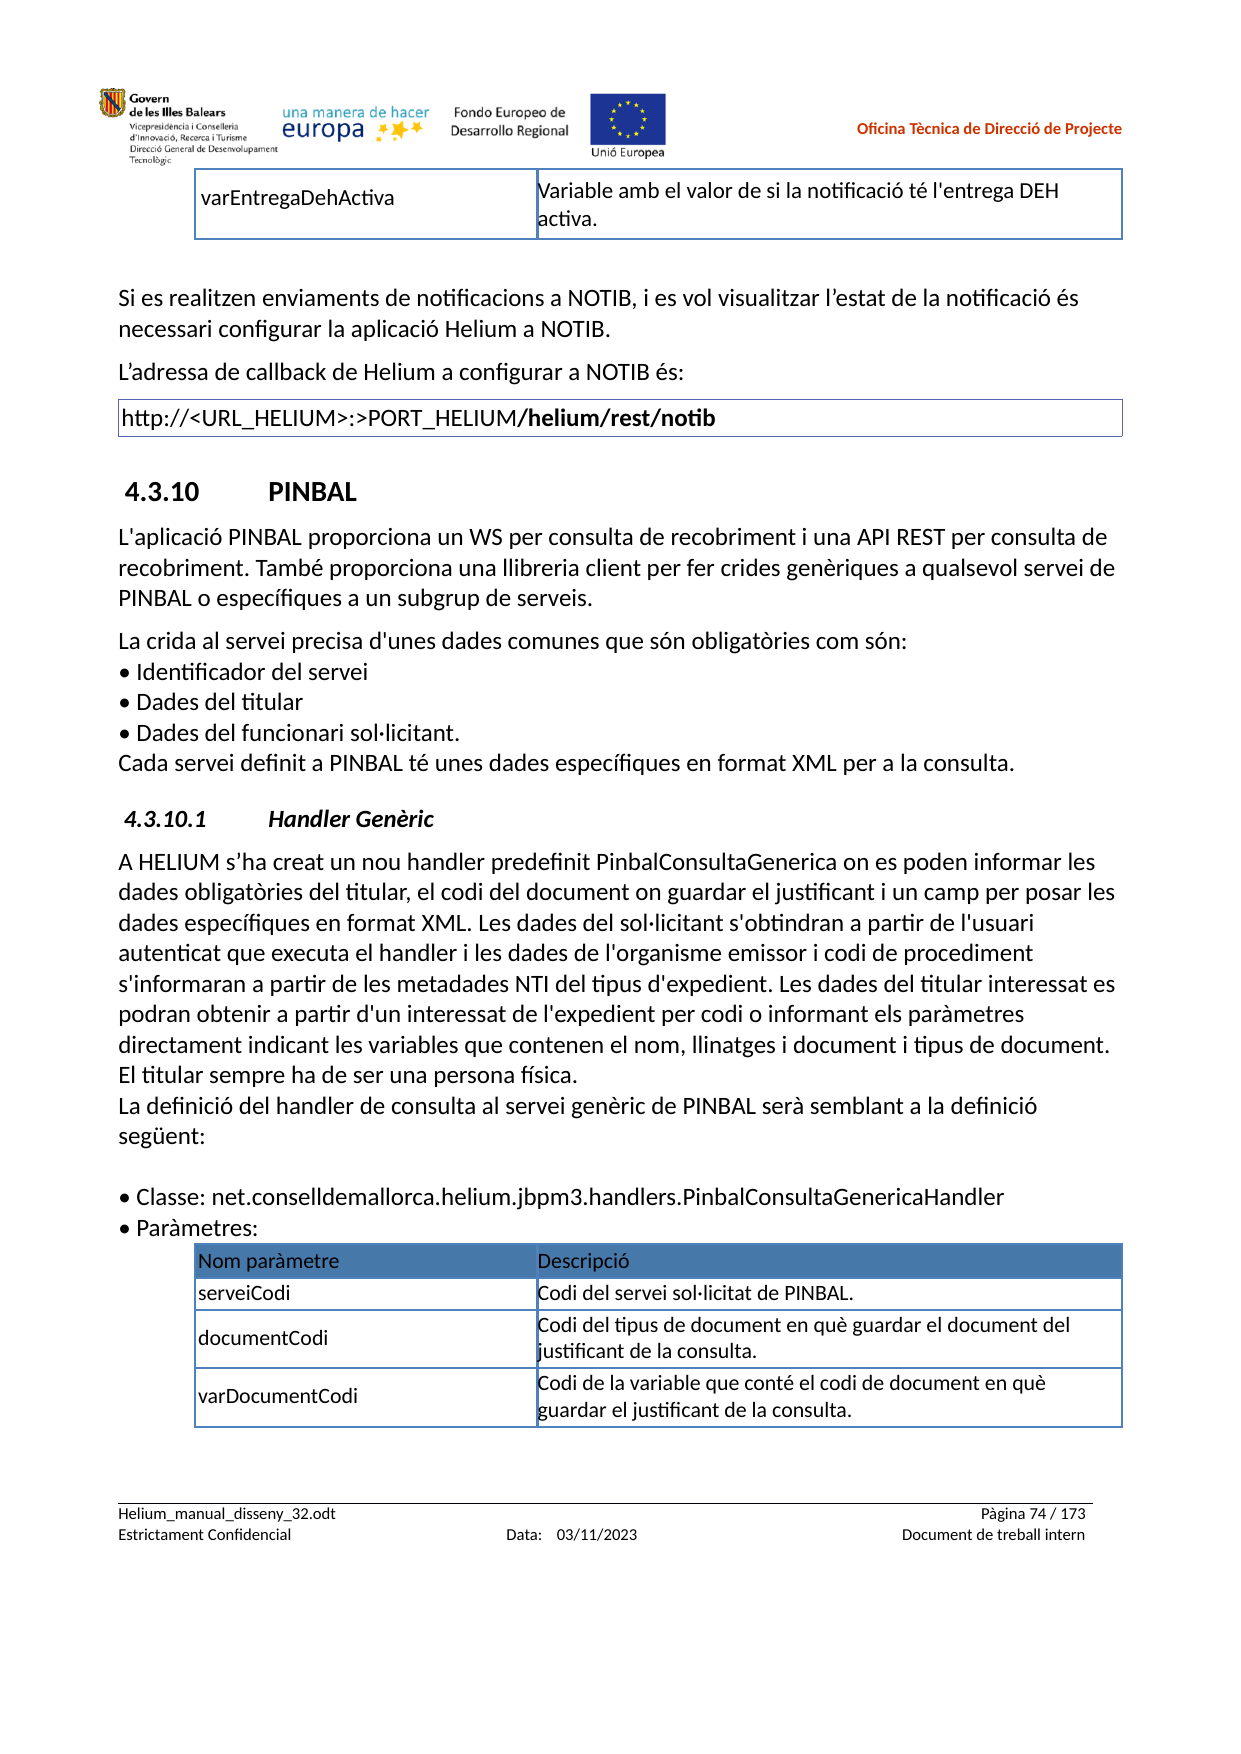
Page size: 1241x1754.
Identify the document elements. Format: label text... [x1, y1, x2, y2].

text • Dades del funcionari sol·licitant. [118, 717, 1122, 747]
table_header Descripció [539, 1245, 1121, 1277]
text La crida al servei precisa d'unes dades comunes que són obligatòries com són: [118, 625, 1122, 656]
table_cell Codi del tipus de document en què guardar el document del justificant de la consulta. [539, 1311, 1121, 1367]
table_cell varDocumentCodi [196, 1369, 536, 1426]
table_cell documentCodi [196, 1311, 536, 1367]
picture [99, 87, 668, 166]
table_cell Codi del servei sol·licitat de PINBAL. [539, 1279, 1121, 1309]
text Si es realitzen enviaments de notificacions a NOTIB, i es vol visualitzar l’estat de la notificació és necessari configurar la aplicació Helium a NOTIB. [118, 283, 1122, 344]
text • Paràmetres: [118, 1212, 1122, 1243]
text • Dades del titular [118, 686, 1122, 717]
table_cell Variable amb el valor de si la notificació té l'entrega DEH activa. [539, 170, 1121, 237]
table_cell Codi de la variable que conté el codi de document en què guardar el justificant de la consulta. [539, 1369, 1121, 1426]
text http://<URL_HELIUM>:>PORT_HELIUM/helium/rest/notib [119, 400, 1122, 436]
subtitle PINBAL [118, 473, 1122, 509]
text La definició del handler de consulta al servei genèric de PINBAL serà semblant a la definició següent: [118, 1090, 1122, 1151]
text L’adressa de callback de Helium a configurar a NOTIB és: [118, 356, 1122, 387]
table_cell varEntregaDehActiva [196, 170, 536, 237]
text A HELIUM s’ha creat un nou handler predefinit PinbalConsultaGenerica on es poden informar les dades obligatòries del titular, el codi del document on guardar el justificant i un camp per posar les dades específiques en format XML. Les dades del sol·licitant s'obtindran a partir de l'usuari autenticat que executa el handler i les dades de l'organisme emissor i codi de procediment s'informaran a partir de les metadades NTI del tipus d'expedient. Les dades del titular interessat es podran obtenir a partir d'un interessat de l'expedient per codi o informant els paràmetres directament indicant les variables que contenen el nom, llinatges i document i tipus de document. El titular sempre ha de ser una persona física. [118, 846, 1122, 1090]
text Cada servei definit a PINBAL té unes dades específiques en format XML per a la consulta. [118, 747, 1122, 778]
text L'aplicació PINBAL proporciona un WS per consulta de recobriment i una API REST per consulta de recobriment. També proporciona una llibreria client per fer crides genèriques a qualsevol servei de PINBAL o específiques a un subgrup de serveis. [118, 521, 1122, 613]
subtitle Handler Genèric [118, 803, 1122, 833]
text • Classe: net.conselldemallorca.helium.jbpm3.handlers.PinbalConsultaGenericaHandler [118, 1182, 1122, 1212]
table_cell serveiCodi [196, 1279, 536, 1309]
table_header Nom paràmetre [196, 1245, 536, 1277]
text • Identificador del servei [118, 656, 1122, 686]
